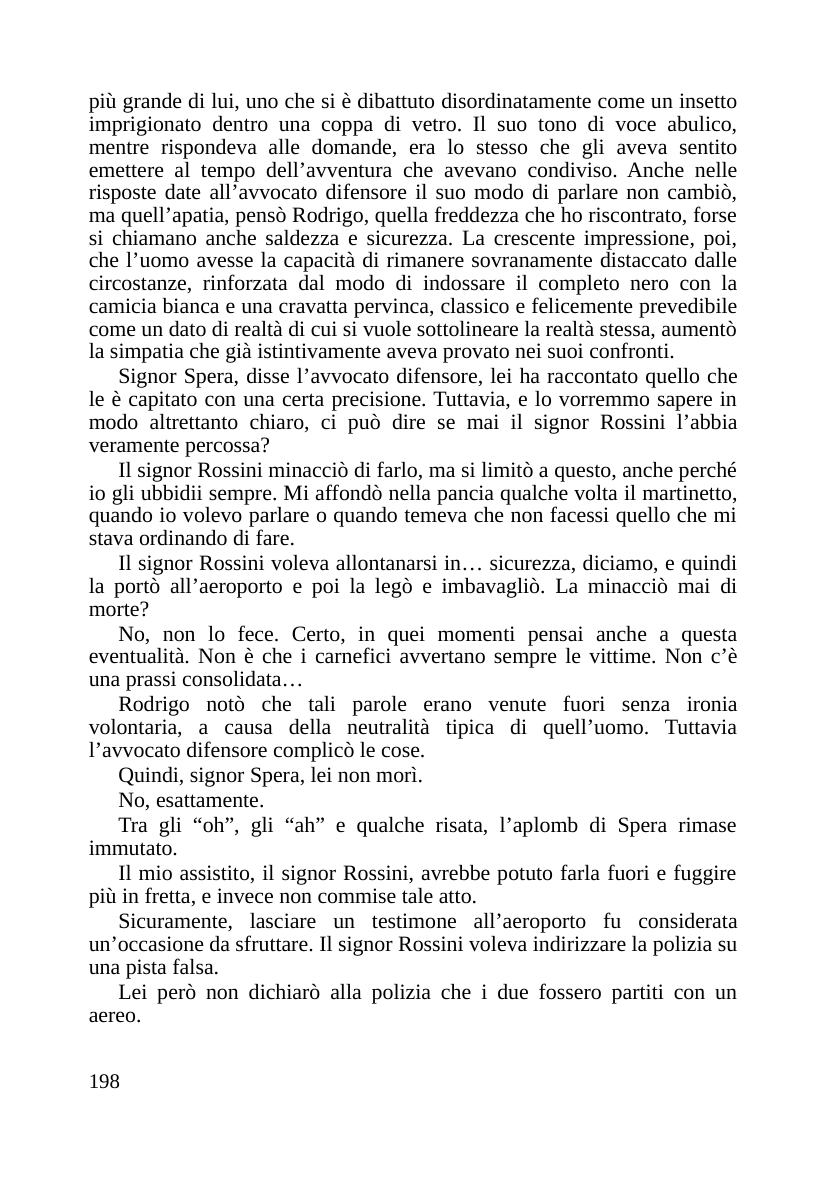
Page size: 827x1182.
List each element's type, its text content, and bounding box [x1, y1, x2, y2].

text Tra gli “oh”, gli “ah” e qualche risata, l’aplomb di Spera rimase immutato. [88, 812, 738, 860]
text Il signor Rossini minacciò di farlo, ma si limitò a questo, anche perché io gli ubbidii sempre. Mi affondò nella pancia qualche volta il martinetto, quando io volevo parlare o quando temeva che non facessi quello che mi stava ordinando di fare. [88, 457, 738, 550]
text Sicuramente, lasciare un testimone all’aeroporto fu considerata un’occasione da sfruttare. Il signor Rossini voleva indirizzare la polizia su una pista falsa. [88, 908, 738, 979]
text Quindi, signor Spera, lei non morì. [88, 762, 738, 787]
text Lei però non dichiarò alla polizia che i due fossero partiti con un aereo. [88, 979, 738, 1027]
text Il mio assistito, il signor Rossini, avrebbe potuto farla fuori e fuggire più in fretta, e invece non commise tale atto. [88, 860, 738, 908]
text No, esattamente. [88, 787, 738, 812]
text più grande di lui, uno che si è dibattuto disordinatamente come un insetto imprigionato dentro una coppa di vetro. Il suo tono di voce abulico, mentre rispondeva alle domande, era lo stesso che gli aveva sentito emettere al tempo dell’avventura che avevano condiviso. Anche nelle risposte date all’avvocato difensore il suo modo di parlare non cambiò, ma quell’apatia, pensò Rodrigo, quella freddezza che ho riscontrato, forse si chiamano anche saldezza e sicurezza. La crescente impressione, poi, che l’uomo avesse la capacità di rimanere sovranamente distaccato dalle circostanze, rinforzata dal modo di indossare il completo nero con la camicia bianca e una cravatta pervinca, classico e felicemente prevedibile come un dato di realtà di cui si vuole sottolineare la realtà stessa, aumentò la simpatia che già istintivamente aveva provato nei suoi confronti. [88, 88, 738, 363]
text Signor Spera, disse l’avvocato difensore, lei ha raccontato quello che le è capitato con una certa precisione. Tuttavia, e lo vorremmo sapere in modo altrettanto chiaro, ci può dire se mai il signor Rossini l’abbia veramente percossa? [88, 363, 738, 457]
text No, non lo fece. Certo, in quei momenti pensai anche a questa eventualità. Non è che i carnefici avvertano sempre le vittime. Non c’è una prassi consolidata… [88, 621, 738, 691]
text Rodrigo notò che tali parole erano venute fuori senza ironia volontaria, a causa della neutralità tipica di quell’uomo. Tuttavia l’avvocato difensore complicò le cose. [88, 691, 738, 762]
text Il signor Rossini voleva allontanarsi in… sicurezza, diciamo, e quindi la portò all’aeroporto e poi la legò e imbavagliò. La minacciò mai di morte? [88, 550, 738, 621]
